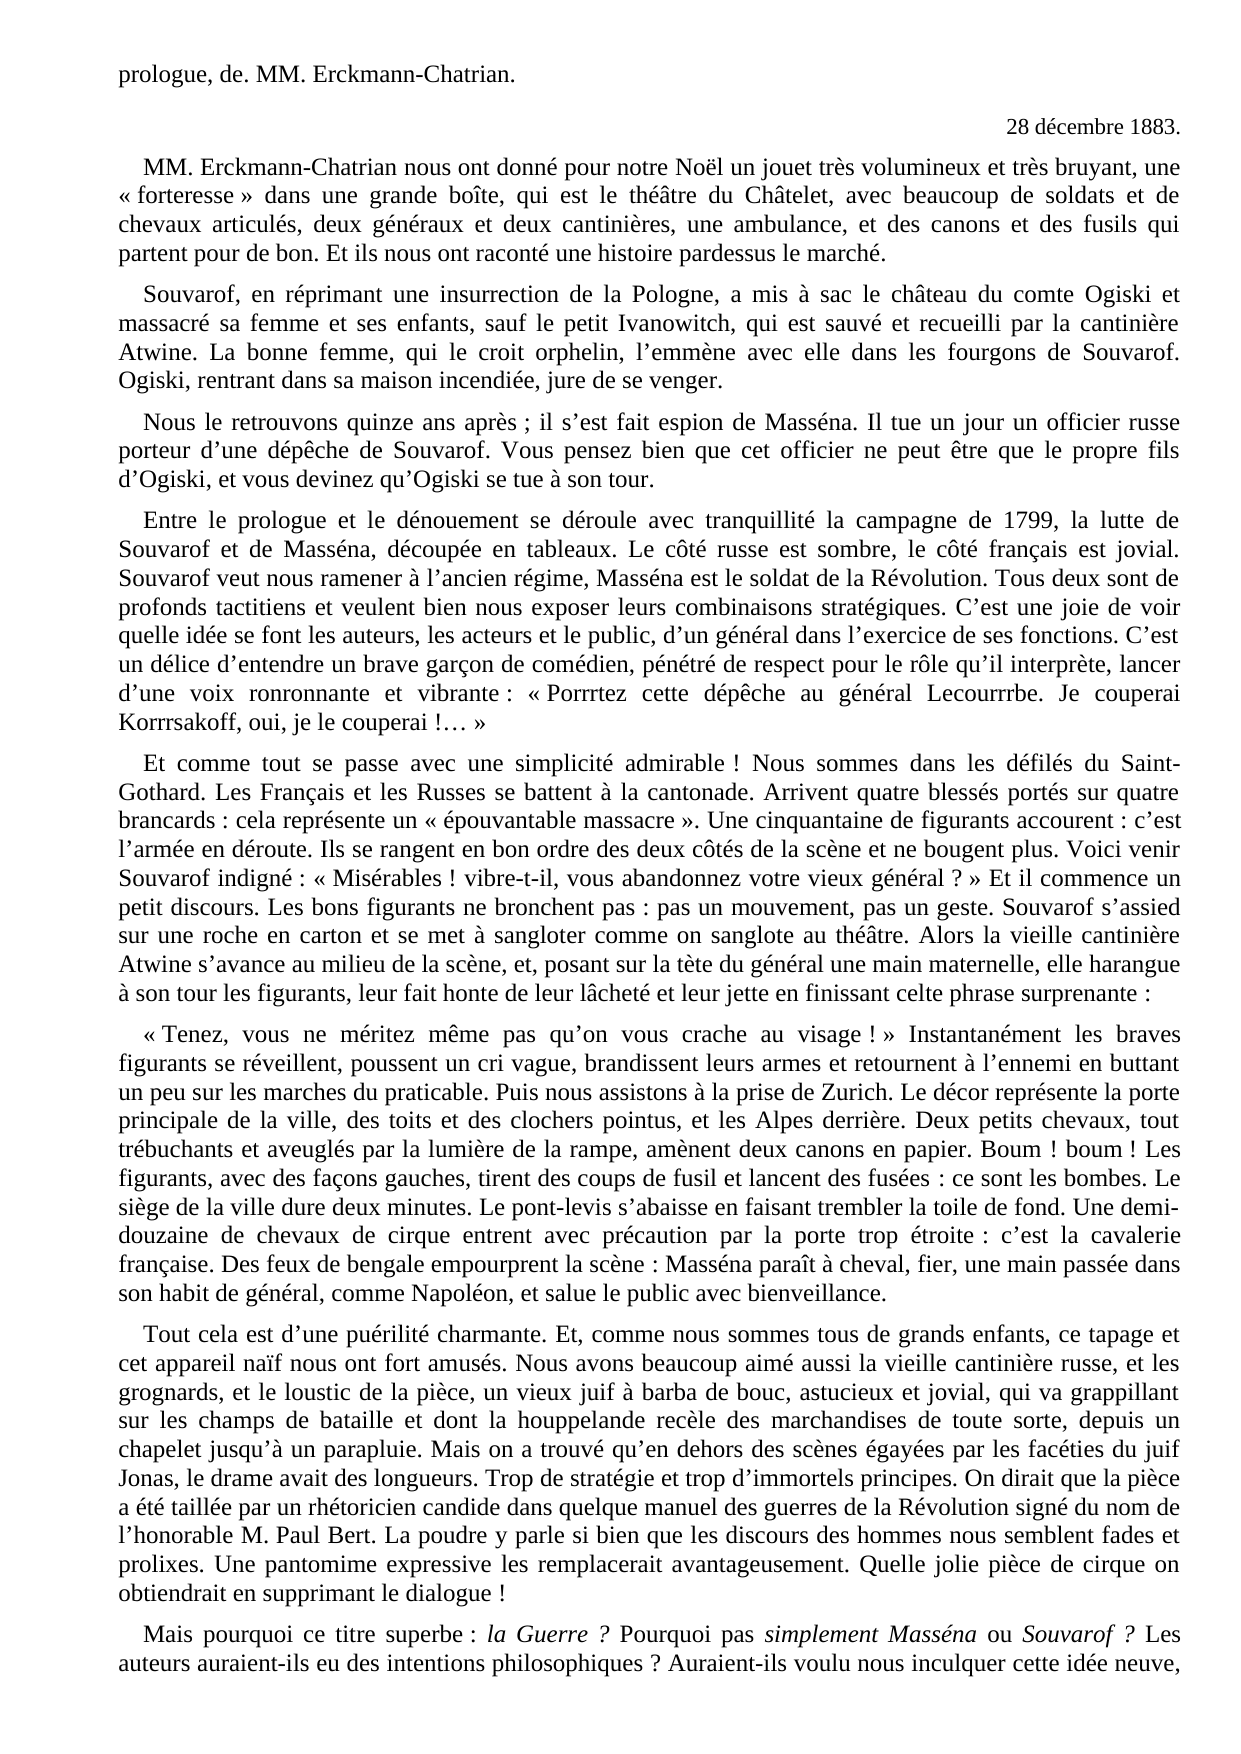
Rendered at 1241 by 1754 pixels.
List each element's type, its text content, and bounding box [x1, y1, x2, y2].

text Nous le retrouvons quinze ans après ; il s’est fait espion de Masséna. Il tue un jour un officier russe porteur d’une dépêche de Souvarof. Vous pensez bien que cet officier ne peut être que le propre fils d’Ogiski, et vous devinez qu’Ogiski se tue à son tour. [118, 407, 1181, 493]
text Entre le prologue et le dénouement se déroule avec tranquillité la campagne de 1799, la lutte de Souvarof et de Masséna, découpée en tableaux. Le côté russe est sombre, le côté français est jovial. Souvarof veut nous ramener à l’ancien régime, Masséna est le soldat de la Révolution. Tous deux sont de profonds tactitiens et veulent bien nous exposer leurs combinaisons stratégiques. C’est une joie de voir quelle idée se font les auteurs, les acteurs et le public, d’un général dans l’exercice de ses fonctions. C’est un délice d’entendre un brave garçon de comédien, pénétré de respect pour le rôle qu’il interprète, lancer d’une voix ronronnante et vibrante : « Porrrtez cette dépêche au général Lecourrrbe. Je couperai Korrrsakoff, oui, je le couperai !… » [118, 505, 1181, 735]
text MM. Erckmann-Chatrian nous ont donné pour notre Noël un jouet très volumineux et très bruyant, une « forteresse » dans une grande boîte, qui est le théâtre du Châtelet, avec beaucoup de soldats et de chevaux articulés, deux généraux et deux cantinières, une ambulance, et des canons et des fusils qui partent pour de bon. Et ils nous ont raconté une histoire pardessus le marché. [118, 152, 1181, 267]
text Tout cela est d’une puérilité charmante. Et, comme nous sommes tous de grands enfants, ce tapage et cet appareil naïf nous ont fort amusés. Nous avons beaucoup aimé aussi la vieille cantinière russe, et les grognards, et le loustic de la pièce, un vieux juif à barba de bouc, astucieux et jovial, qui va grappillant sur les champs de bataille et dont la houppelande recèle des marchandises de toute sorte, depuis un chapelet jusqu’à un parapluie. Mais on a trouvé qu’en dehors des scènes égayées par les facéties du juif Jonas, le drame avait des longueurs. Trop de stratégie et trop d’immortels principes. On dirait que la pièce a été taillée par un rhétoricien candide dans quelque manuel des guerres de la Révolution signé du nom de l’honorable M. Paul Bert. La poudre y parle si bien que les discours des hommes nous semblent fades et prolixes. Une pantomime expressive les remplacerait avantageusement. Quelle jolie pièce de cirque on obtiendrait en supprimant le dialogue ! [118, 1319, 1181, 1607]
text prologue, de. MM. Erckmann-Chatrian. [118, 59, 1181, 88]
text 28 décembre 1883. [118, 113, 1181, 139]
text Mais pourquoi ce titre superbe : la Guerre ? Pourquoi pas simplement Masséna ou Souvarof ? Les auteurs auraient-ils eu des intentions philosophiques ? Auraient-ils voulu nous inculquer cette idée neuve, [118, 1619, 1181, 1677]
text Souvarof, en réprimant une insurrection de la Pologne, a mis à sac le château du comte Ogiski et massacré sa femme et ses enfants, sauf le petit Ivanowitch, qui est sauvé et recueilli par la cantinière Atwine. La bonne femme, qui le croit orphelin, l’emmène avec elle dans les fourgons de Souvarof. Ogiski, rentrant dans sa maison incendiée, jure de se venger. [118, 279, 1181, 394]
text « Tenez, vous ne méritez même pas qu’on vous crache au visage ! » Instantanément les braves figurants se réveillent, poussent un cri vague, brandissent leurs armes et retournent à l’ennemi en buttant un peu sur les marches du praticable. Puis nous assistons à la prise de Zurich. Le décor représente la porte principale de la ville, des toits et des clochers pointus, et les Alpes derrière. Deux petits chevaux, tout trébuchants et aveuglés par la lumière de la rampe, amènent deux canons en papier. Boum ! boum ! Les figurants, avec des façons gauches, tirent des coups de fusil et lancent des fusées : ce sont les bombes. Le siège de la ville dure deux minutes. Le pont-levis s’abaisse en faisant trembler la toile de fond. Une demi-douzaine de chevaux de cirque entrent avec précaution par la porte trop étroite : c’est la cavalerie française. Des feux de bengale empourprent la scène : Masséna paraît à cheval, fier, une main passée dans son habit de général, comme Napoléon, et salue le public avec bienveillance. [118, 1019, 1181, 1307]
text Et comme tout se passe avec une simplicité admirable ! Nous sommes dans les défilés du Saint-Gothard. Les Français et les Russes se battent à la cantonade. Arrivent quatre blessés portés sur quatre brancards : cela représente un « épouvantable massacre ». Une cinquantaine de figurants accourent : c’est l’armée en déroute. Ils se rangent en bon ordre des deux côtés de la scène et ne bougent plus. Voici venir Souvarof indigné : « Misérables ! vibre-t-il, vous abandonnez votre vieux général ? » Et il commence un petit discours. Les bons figurants ne bronchent pas : pas un mouvement, pas un geste. Souvarof s’assied sur une roche en carton et se met à sangloter comme on sanglote au théâtre. Alors la vieille cantinière Atwine s’avance au milieu de la scène, et, posant sur la tète du général une main maternelle, elle harangue à son tour les figurants, leur fait honte de leur lâcheté et leur jette en finissant celte phrase surprenante : [118, 748, 1181, 1007]
